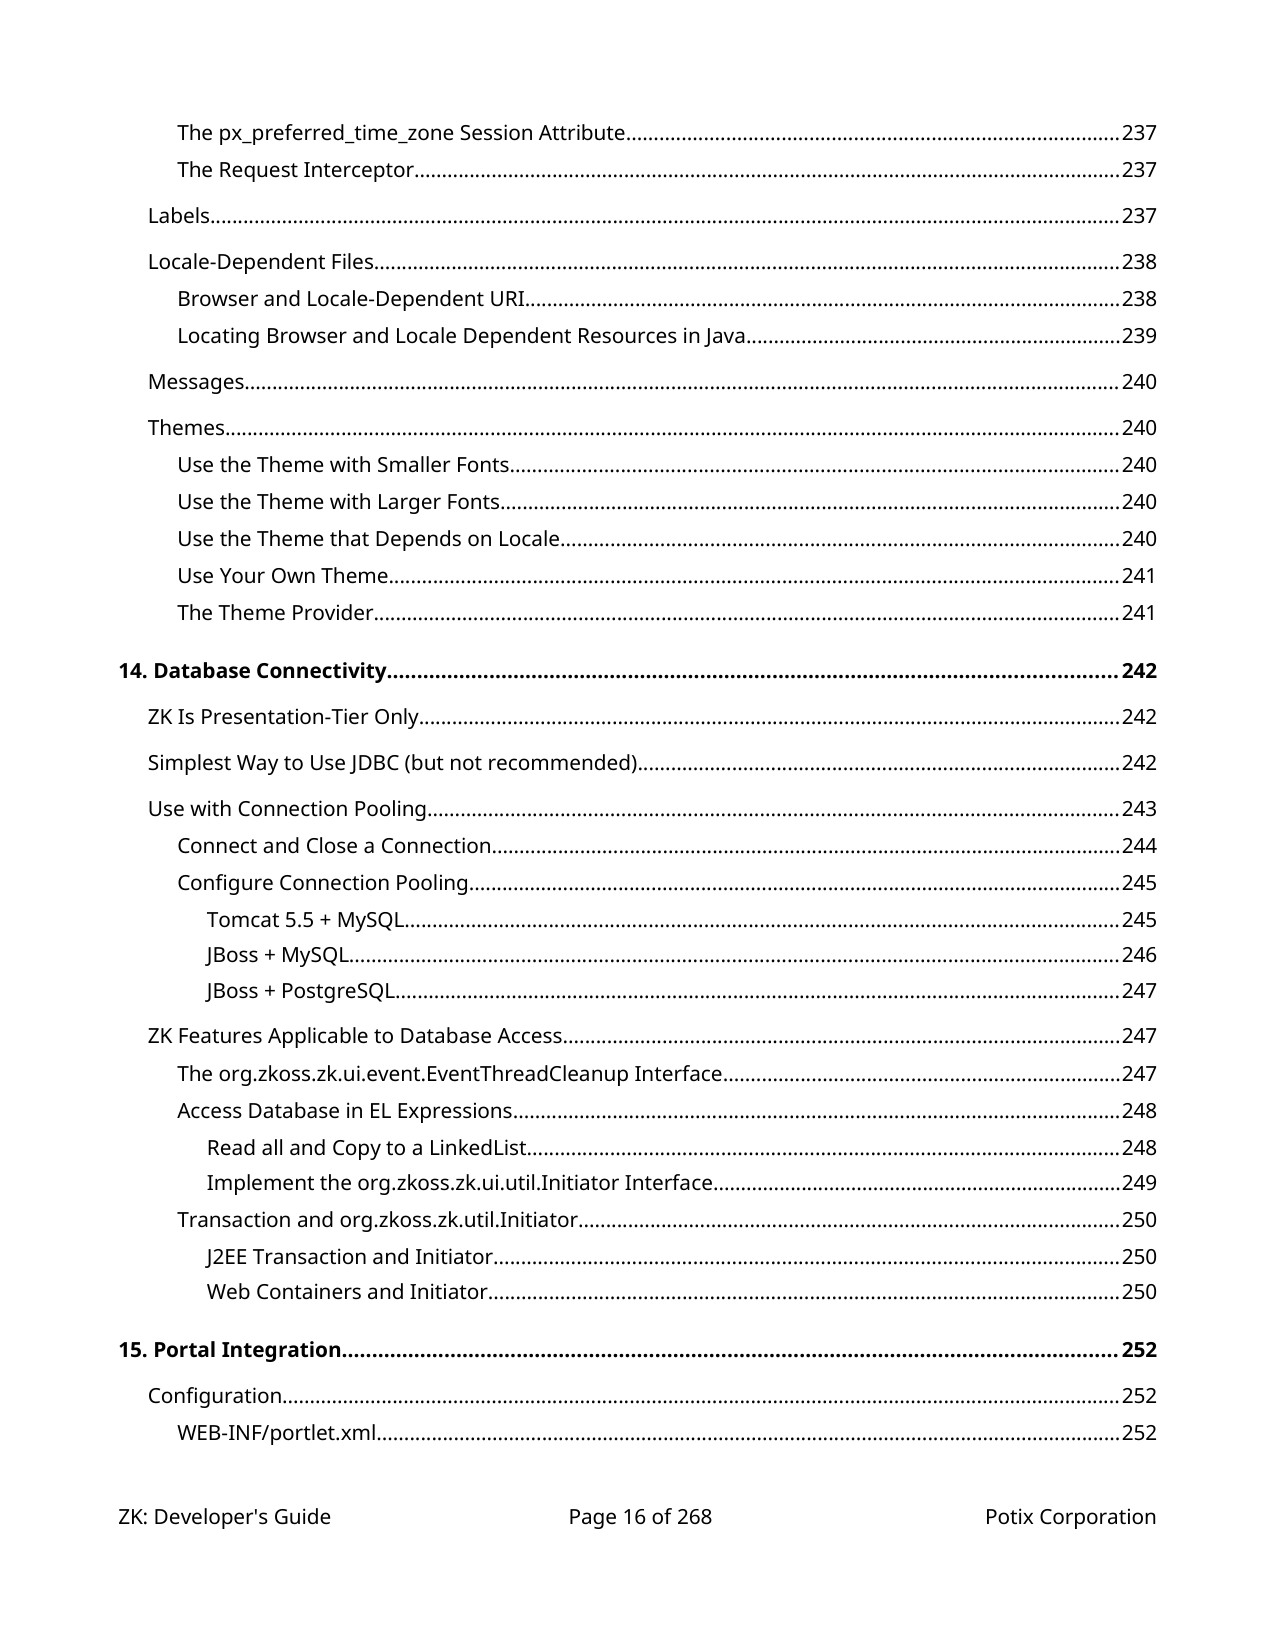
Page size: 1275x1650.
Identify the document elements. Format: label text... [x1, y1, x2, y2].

text Simplest Way to Use JDBC (but not recommended) 242 [148, 748, 1157, 776]
text The Theme Provider 241 [177, 598, 1157, 627]
text Locating Browser and Locale Dependent Resources in Java 239 [177, 321, 1157, 349]
text The org.zkoss.zk.ui.event.EventThreadCleanup Interface 247 [177, 1059, 1157, 1087]
text Read all and Copy to a LinkedList 248 [207, 1133, 1157, 1161]
text Browser and Locale-Dependent URI 238 [177, 284, 1157, 312]
text 15. Portal Integration 252 [118, 1335, 1157, 1363]
text Configuration 252 [148, 1381, 1157, 1409]
text Themes 240 [148, 413, 1157, 441]
text Use with Connection Pooling 243 [148, 794, 1157, 822]
text Use the Theme that Depends on Locale 240 [177, 524, 1157, 553]
text JBoss + MySQL 246 [207, 941, 1157, 969]
text Connect and Close a Connection 244 [177, 831, 1157, 859]
text Messages 240 [148, 367, 1157, 395]
text Use the Theme with Larger Fonts 240 [177, 487, 1157, 516]
text JBoss + PostgreSQL 247 [207, 976, 1157, 1004]
text WEB-INF/portlet.xml 252 [177, 1418, 1157, 1446]
text Implement the org.zkoss.zk.ui.util.Initiator Interface 249 [207, 1168, 1157, 1196]
text ZK Is Presentation-Tier Only 242 [148, 702, 1157, 730]
text The px_preferred_time_zone Session Attribute 237 [177, 118, 1157, 146]
text Web Containers and Initiator 250 [207, 1277, 1157, 1306]
text Access Database in EL Expressions 248 [177, 1096, 1157, 1124]
text Tomcat 5.5 + MySQL 245 [207, 905, 1157, 933]
text Labels 237 [148, 201, 1157, 229]
text Use Your Own Theme 241 [177, 561, 1157, 590]
text 14. Database Connectivity 242 [118, 656, 1157, 684]
text Configure Connection Pooling 245 [177, 868, 1157, 896]
text The Request Interceptor 237 [177, 155, 1157, 183]
text Transaction and org.zkoss.zk.util.Initiator 250 [177, 1205, 1157, 1233]
text Use the Theme with Smaller Fonts 240 [177, 450, 1157, 478]
text Locale-Dependent Files 238 [148, 247, 1157, 275]
text ZK Features Applicable to Database Access 247 [148, 1022, 1157, 1050]
text J2EE Transaction and Initiator 250 [207, 1242, 1157, 1271]
